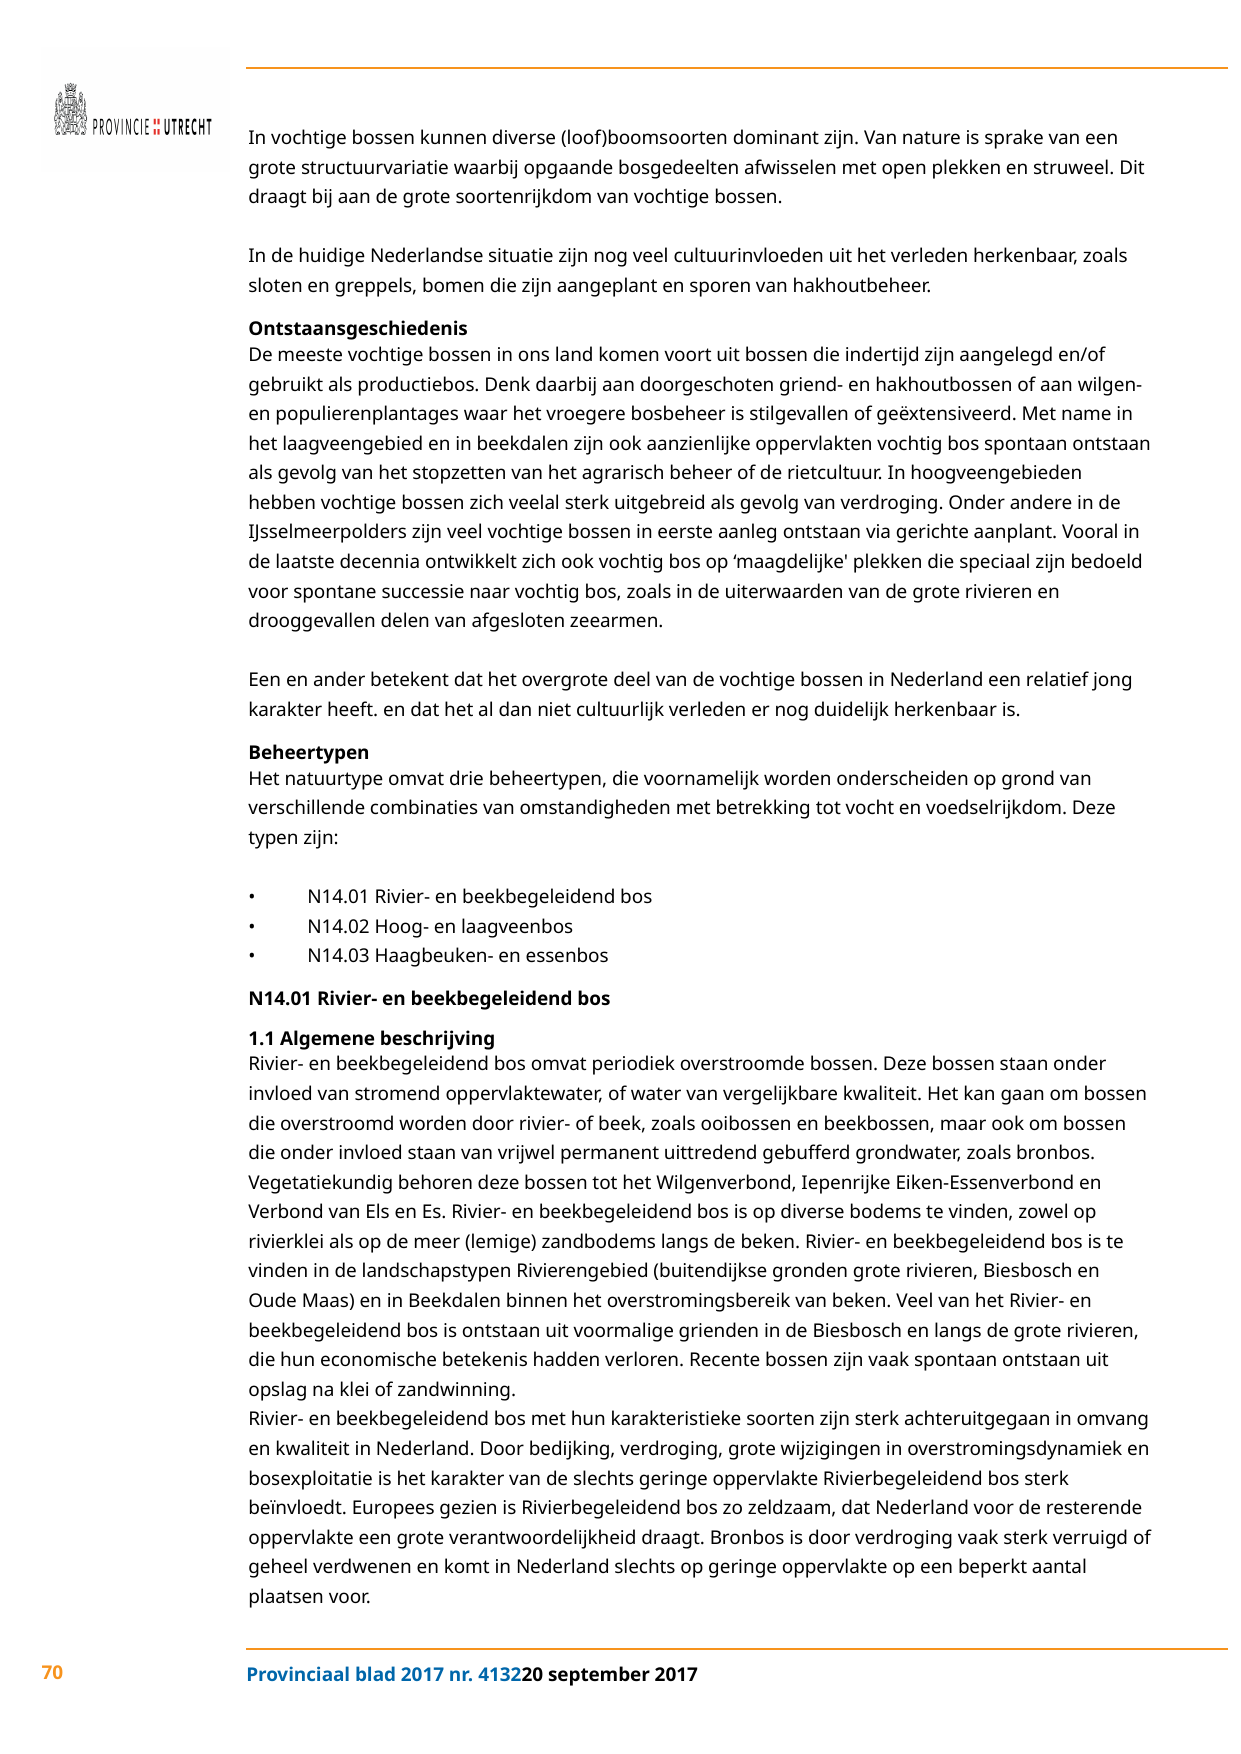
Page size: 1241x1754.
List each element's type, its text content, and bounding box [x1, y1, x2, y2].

text In de huidige Nederlandse situatie zijn nog veel cultuurinvloeden uit het verleden herkenbaar, zoals sloten en greppels, bomen die zijn aangeplant en sporen van hakhoutbeheer. [248, 243, 1152, 298]
list N14.01 Rivier- en beekbegeleidend bos [248, 883, 1152, 909]
text Een en ander betekent dat het overgrote deel van de vochtige bossen in Nederland een relatief jong karakter heeft. en dat het al dan niet cultuurlijk verleden er nog duidelijk herkenbaar is. [248, 667, 1152, 722]
text Rivier- en beekbegeleidend bos met hun karakteristieke soorten zijn sterk achteruitgegaan in omvang en kwaliteit in Nederland. Door bedijking, verdroging, grote wijzigingen in overstromingsdynamiek en bosexploitatie is het karakter van de slechts geringe oppervlakte Rivierbegeleidend bos sterk beïnvloedt. Europees gezien is Rivierbegeleidend bos zo zeldzaam, dat Nederland voor de resterende oppervlakte een grote verantwoordelijkheid draagt. Bronbos is door verdroging vaak sterk verruigd of geheel verdwenen en komt in Nederland slechts op geringe oppervlakte op een beperkt aantal plaatsen voor. [248, 1406, 1152, 1609]
list N14.03 Haagbeuken- en essenbos [248, 942, 1152, 968]
text Ontstaansgeschiedenis [248, 315, 1152, 341]
text N14.01 Rivier- en beekbegeleidend bos [248, 986, 1152, 1011]
text Rivier- en beekbegeleidend bos omvat periodiek overstroomde bossen. Deze bossen staan onder invloed van stromend oppervlaktewater, of water van vergelijkbare kwaliteit. Het kan gaan om bossen die overstroomd worden door rivier- of beek, zoals ooibossen en beekbossen, maar ook om bossen die onder invloed staan van vrijwel permanent uittredend gebufferd grondwater, zoals bronbos. Vegetatiekundig behoren deze bossen tot het Wilgenverbond, Iepenrijke Eiken-Essenverbond en Verbond van Els en Es. Rivier- en beekbegeleidend bos is op diverse bodems te vinden, zowel op rivierklei als op de meer (lemige) zandbodems langs de beken. Rivier- en beekbegeleidend bos is te vinden in de landschapstypen Rivierengebied (buitendijkse gronden grote rivieren, Biesbosch en Oude Maas) en in Beekdalen binnen het overstromingsbereik van beken. Veel van het Rivier- en beekbegeleidend bos is ontstaan uit voormalige grienden in de Biesbosch en langs de grote rivieren, die hun economische betekenis hadden verloren. Recente bossen zijn vaak spontaan ontstaan uit opslag na klei of zandwinning. [248, 1051, 1152, 1402]
list N14.02 Hoog- en laagveenbos [248, 913, 1152, 939]
text Beheertypen [248, 739, 1152, 765]
text 1.1 Algemene beschrijving [248, 1025, 1152, 1051]
text De meeste vochtige bossen in ons land komen voort uit bossen die indertijd zijn aangelegd en/of gebruikt als productiebos. Denk daarbij aan doorgeschoten griend- en hakhoutbossen of aan wilgen- en populierenplantages waar het vroegere bosbeheer is stilgevallen of geëxtensiveerd. Met name in het laagveengebied en in beekdalen zijn ook aanzienlijke oppervlakten vochtig bos spontaan ontstaan als gevolg van het stopzetten van het agrarisch beheer of de rietcultuur. In hoogveengebieden hebben vochtige bossen zich veelal sterk uitgebreid als gevolg van verdroging. Onder andere in de IJsselmeerpolders zijn veel vochtige bossen in eerste aanleg ontstaan via gerichte aanplant. Vooral in de laatste decennia ontwikkelt zich ook vochtig bos op ‘maagdelijke' plekken die speciaal zijn bedoeld voor spontane successie naar vochtig bos, zoals in de uiterwaarden van de grote rivieren en drooggevallen delen van afgesloten zeearmen. [248, 341, 1152, 633]
picture [41, 47, 231, 172]
text In vochtige bossen kunnen diverse (loof)boomsoorten dominant zijn. Van nature is sprake van een grote structuurvariatie waarbij opgaande bosgedeelten afwisselen met open plekken en struweel. Dit draagt bij aan de grote soortenrijkdom van vochtige bossen. [248, 124, 1152, 209]
text Het natuurtype omvat drie beheertypen, die voornamelijk worden onderscheiden op grond van verschillende combinaties van omstandigheden met betrekking tot vocht en voedselrijkdom. Deze typen zijn: [248, 765, 1152, 850]
